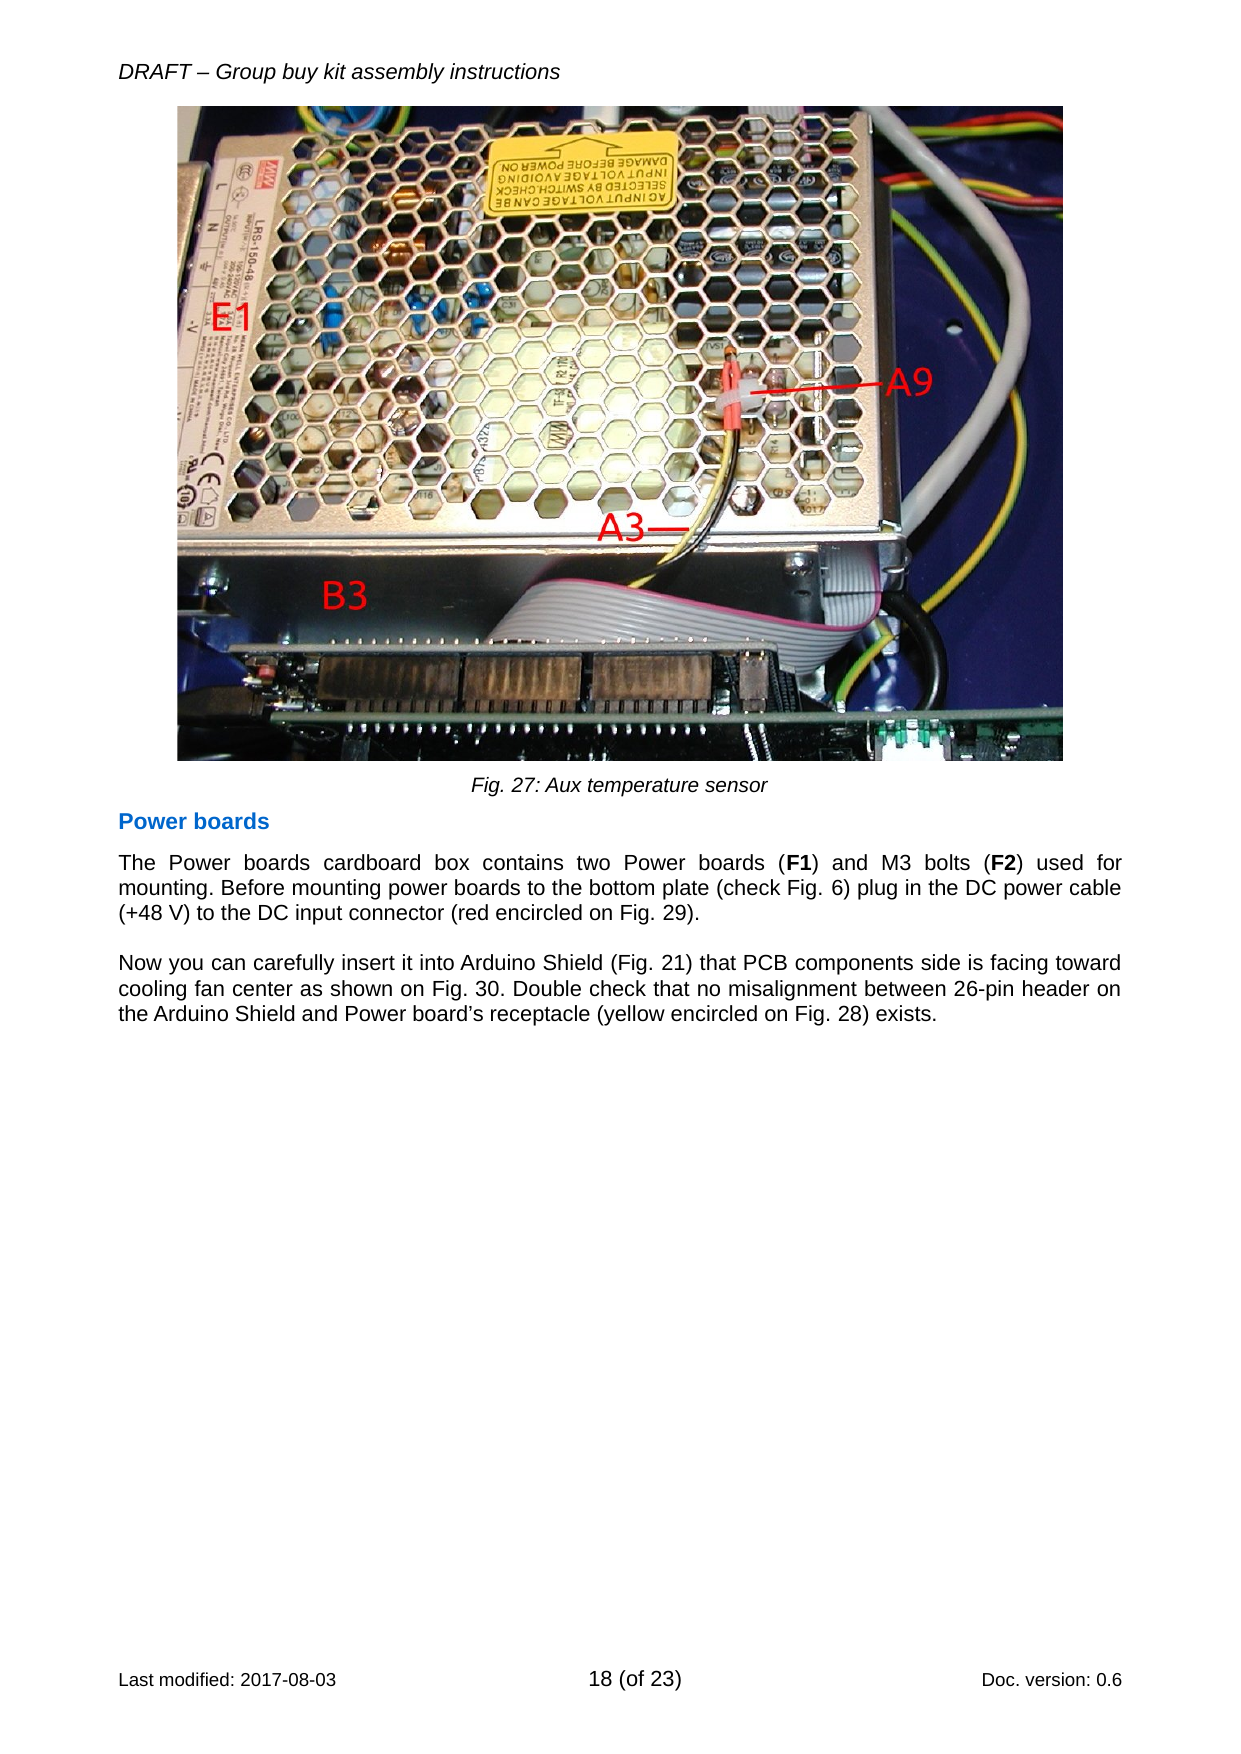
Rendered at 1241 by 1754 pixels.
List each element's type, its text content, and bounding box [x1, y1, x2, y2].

text The Power boards cardboard box contains two Power boards (F1) and M3 bolts (F2) used for mounting. Before mounting power boards to the bottom plate (check Fig. 6) plug in the DC power cable (+48 V) to the DC input connector (red encircled on Fig. 29). [118, 849, 1122, 925]
list Fig. 27: Aux temperature sensor [177, 761, 1063, 797]
subtitle Power boards [118, 761, 1122, 835]
text Now you can carefully insert it into Arduino Shield (Fig. 21) that PCB components side is facing toward cooling fan center as shown on Fig. 30. Double check that no misalignment between 26-pin header on the Arduino Shield and Power board’s receptacle (yellow encircled on Fig. 28) exists. [118, 950, 1122, 1026]
picture [177, 106, 1063, 761]
